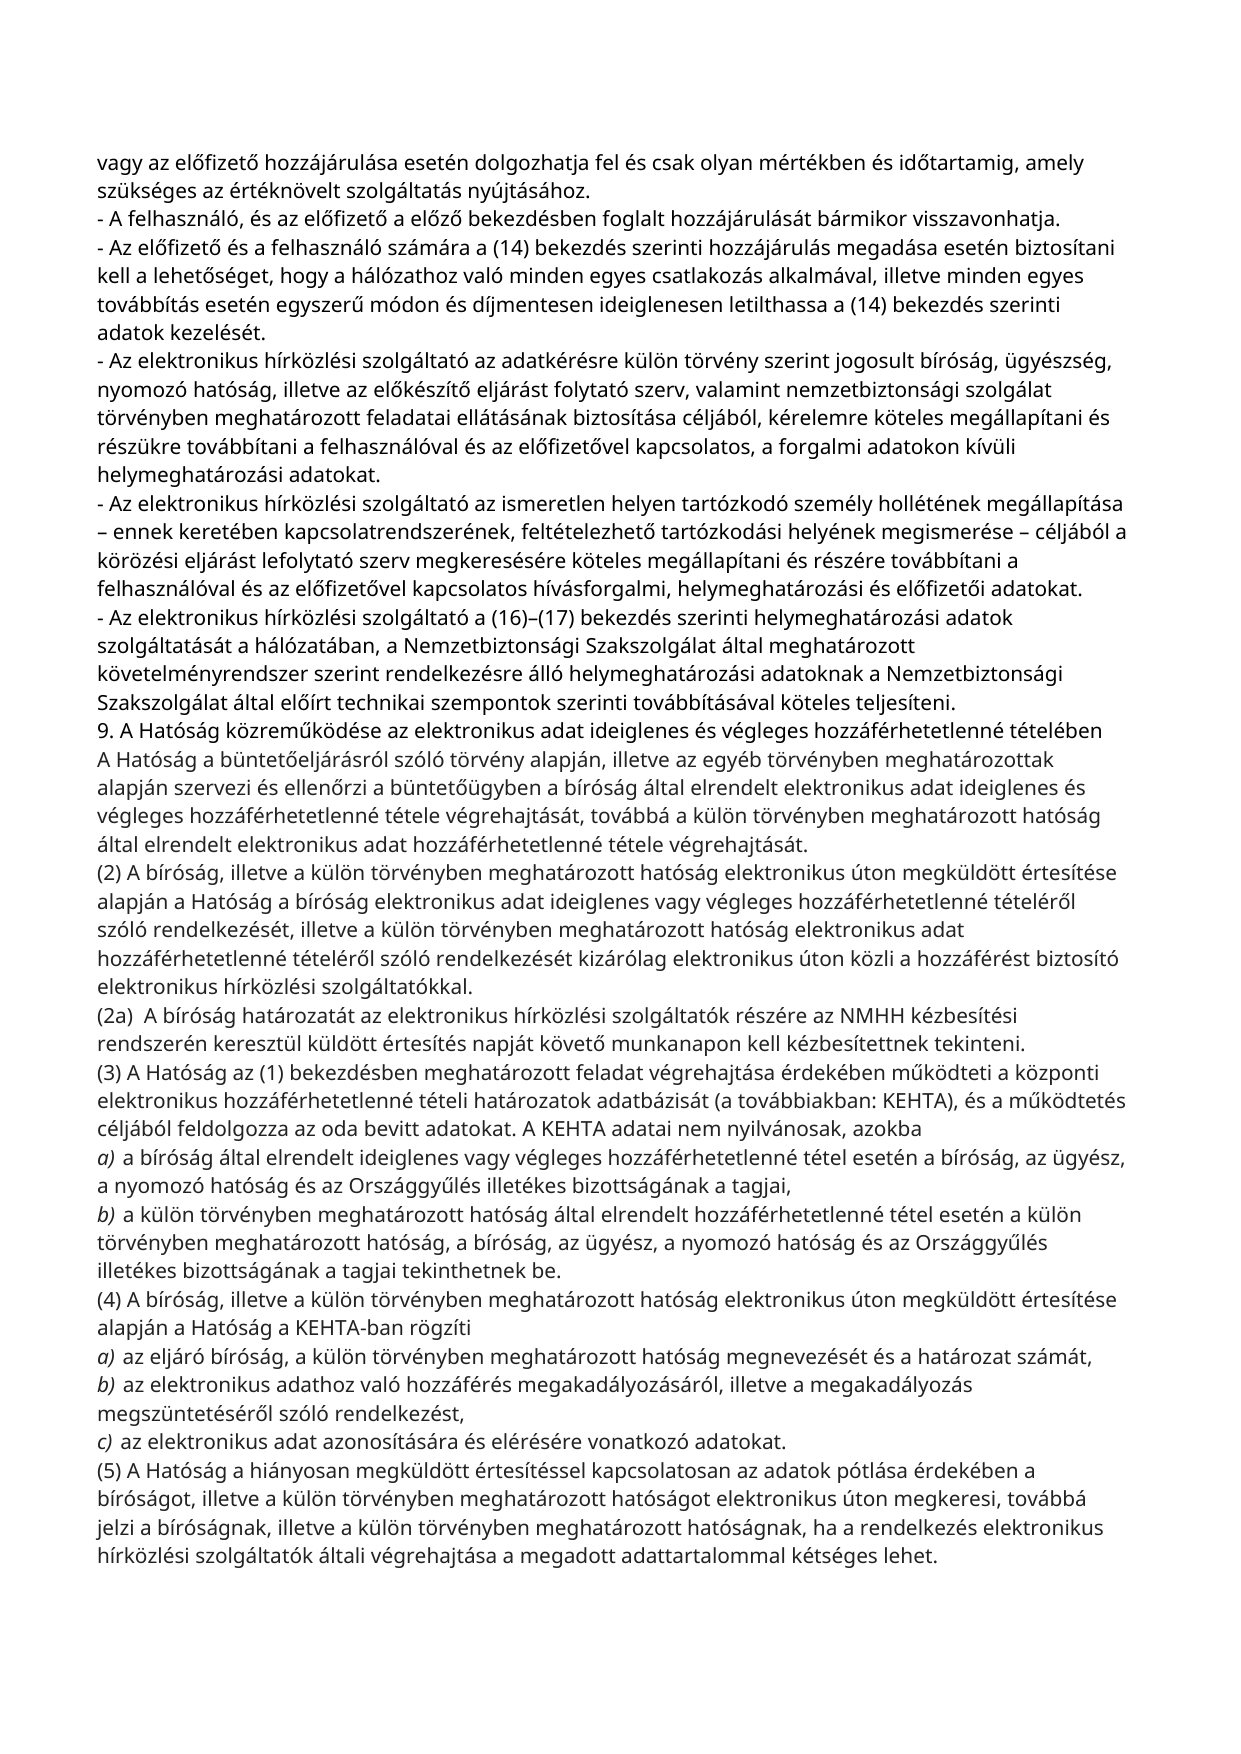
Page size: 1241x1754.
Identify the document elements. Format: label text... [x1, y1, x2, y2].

text vagy az előfizető hozzájárulása esetén dolgozhatja fel és csak olyan mértékben és időtartamig, amely szükséges az értéknövelt szolgáltatás nyújtásához. [97, 148, 1130, 204]
text (2a) A bíróság határozatát az elektronikus hírközlési szolgáltatók részére az NMHH kézbesítési rendszerén keresztül küldött értesítés napját követő munkanapon kell kézbesítettnek tekinteni. [97, 1001, 1130, 1058]
text (4) A bíróság, illetve a külön törvényben meghatározott hatóság elektronikus úton megküldött értesítése alapján a Hatóság a KEHTA-ban rögzíti [97, 1285, 1130, 1342]
text (2) A bíróság, illetve a külön törvényben meghatározott hatóság elektronikus úton megküldött értesítése alapján a Hatóság a bíróság elektronikus adat ideiglenes vagy végleges hozzáférhetetlenné tételéről szóló rendelkezését, illetve a külön törvényben meghatározott hatóság elektronikus adat hozzáférhetetlenné tételéről szóló rendelkezését kizárólag elektronikus úton közli a hozzáférést biztosító elektronikus hírközlési szolgáltatókkal. [97, 858, 1130, 1001]
text - Az előfizető és a felhasználó számára a (14) bekezdés szerinti hozzájárulás megadása esetén biztosítani kell a lehetőséget, hogy a hálózathoz való minden egyes csatlakozás alkalmával, illetve minden egyes továbbítás esetén egyszerű módon és díjmentesen ideiglenesen letilthassa a (14) bekezdés szerinti adatok kezelését. [97, 233, 1130, 347]
text a) a bíróság által elrendelt ideiglenes vagy végleges hozzáférhetetlenné tétel esetén a bíróság, az ügyész, a nyomozó hatóság és az Országgyűlés illetékes bizottságának a tagjai, [97, 1143, 1130, 1200]
text 9. A Hatóság közreműködése az elektronikus adat ideiglenes és végleges hozzáférhetetlenné tételében [97, 716, 1130, 745]
text - Az elektronikus hírközlési szolgáltató az adatkérésre külön törvény szerint jogosult bíróság, ügyészség, nyomozó hatóság, illetve az előkészítő eljárást folytató szerv, valamint nemzetbiztonsági szolgálat törvényben meghatározott feladatai ellátásának biztosítása céljából, kérelemre köteles megállapítani és részükre továbbítani a felhasználóval és az előfizetővel kapcsolatos, a forgalmi adatokon kívüli helymeghatározási adatokat. [97, 347, 1130, 489]
text A Hatóság a büntetőeljárásról szóló törvény alapján, illetve az egyéb törvényben meghatározottak alapján szervezi és ellenőrzi a büntetőügyben a bíróság által elrendelt elektronikus adat ideiglenes és végleges hozzáférhetetlenné tétele végrehajtását, továbbá a külön törvényben meghatározott hatóság által elrendelt elektronikus adat hozzáférhetetlenné tétele végrehajtását. [97, 745, 1130, 858]
text a) az eljáró bíróság, a külön törvényben meghatározott hatóság megnevezését és a határozat számát, [97, 1342, 1130, 1370]
text - Az elektronikus hírközlési szolgáltató a (16)–(17) bekezdés szerinti helymeghatározási adatok szolgáltatását a hálózatában, a Nemzetbiztonsági Szakszolgálat által meghatározott követelményrendszer szerint rendelkezésre álló helymeghatározási adatoknak a Nemzetbiztonsági Szakszolgálat által előírt technikai szempontok szerinti továbbításával köteles teljesíteni. [97, 603, 1130, 716]
text (5) A Hatóság a hiányosan megküldött értesítéssel kapcsolatosan az adatok pótlása érdekében a bíróságot, illetve a külön törvényben meghatározott hatóságot elektronikus úton megkeresi, továbbá jelzi a bíróságnak, illetve a külön törvényben meghatározott hatóságnak, ha a rendelkezés elektronikus hírközlési szolgáltatók általi végrehajtása a megadott adattartalommal kétséges lehet. [97, 1456, 1130, 1569]
text b) az elektronikus adathoz való hozzáférés megakadályozásáról, illetve a megakadályozás megszüntetéséről szóló rendelkezést, [97, 1370, 1130, 1427]
text (3) A Hatóság az (1) bekezdésben meghatározott feladat végrehajtása érdekében működteti a központi elektronikus hozzáférhetetlenné tételi határozatok adatbázisát (a továbbiakban: KEHTA), és a működtetés céljából feldolgozza az oda bevitt adatokat. A KEHTA adatai nem nyilvánosak, azokba [97, 1058, 1130, 1143]
text - A felhasználó, és az előfizető a előző bekezdésben foglalt hozzájárulását bármikor visszavonhatja. [97, 204, 1130, 233]
text - Az elektronikus hírközlési szolgáltató az ismeretlen helyen tartózkodó személy hollétének megállapítása – ennek keretében kapcsolatrendszerének, feltételezhető tartózkodási helyének megismerése – céljából a körözési eljárást lefolytató szerv megkeresésére köteles megállapítani és részére továbbítani a felhasználóval és az előfizetővel kapcsolatos hívásforgalmi, helymeghatározási és előfizetői adatokat. [97, 489, 1130, 603]
text b) a külön törvényben meghatározott hatóság által elrendelt hozzáférhetetlenné tétel esetén a külön törvényben meghatározott hatóság, a bíróság, az ügyész, a nyomozó hatóság és az Országgyűlés illetékes bizottságának a tagjai tekinthetnek be. [97, 1200, 1130, 1285]
text c) az elektronikus adat azonosítására és elérésére vonatkozó adatokat. [97, 1427, 1130, 1456]
